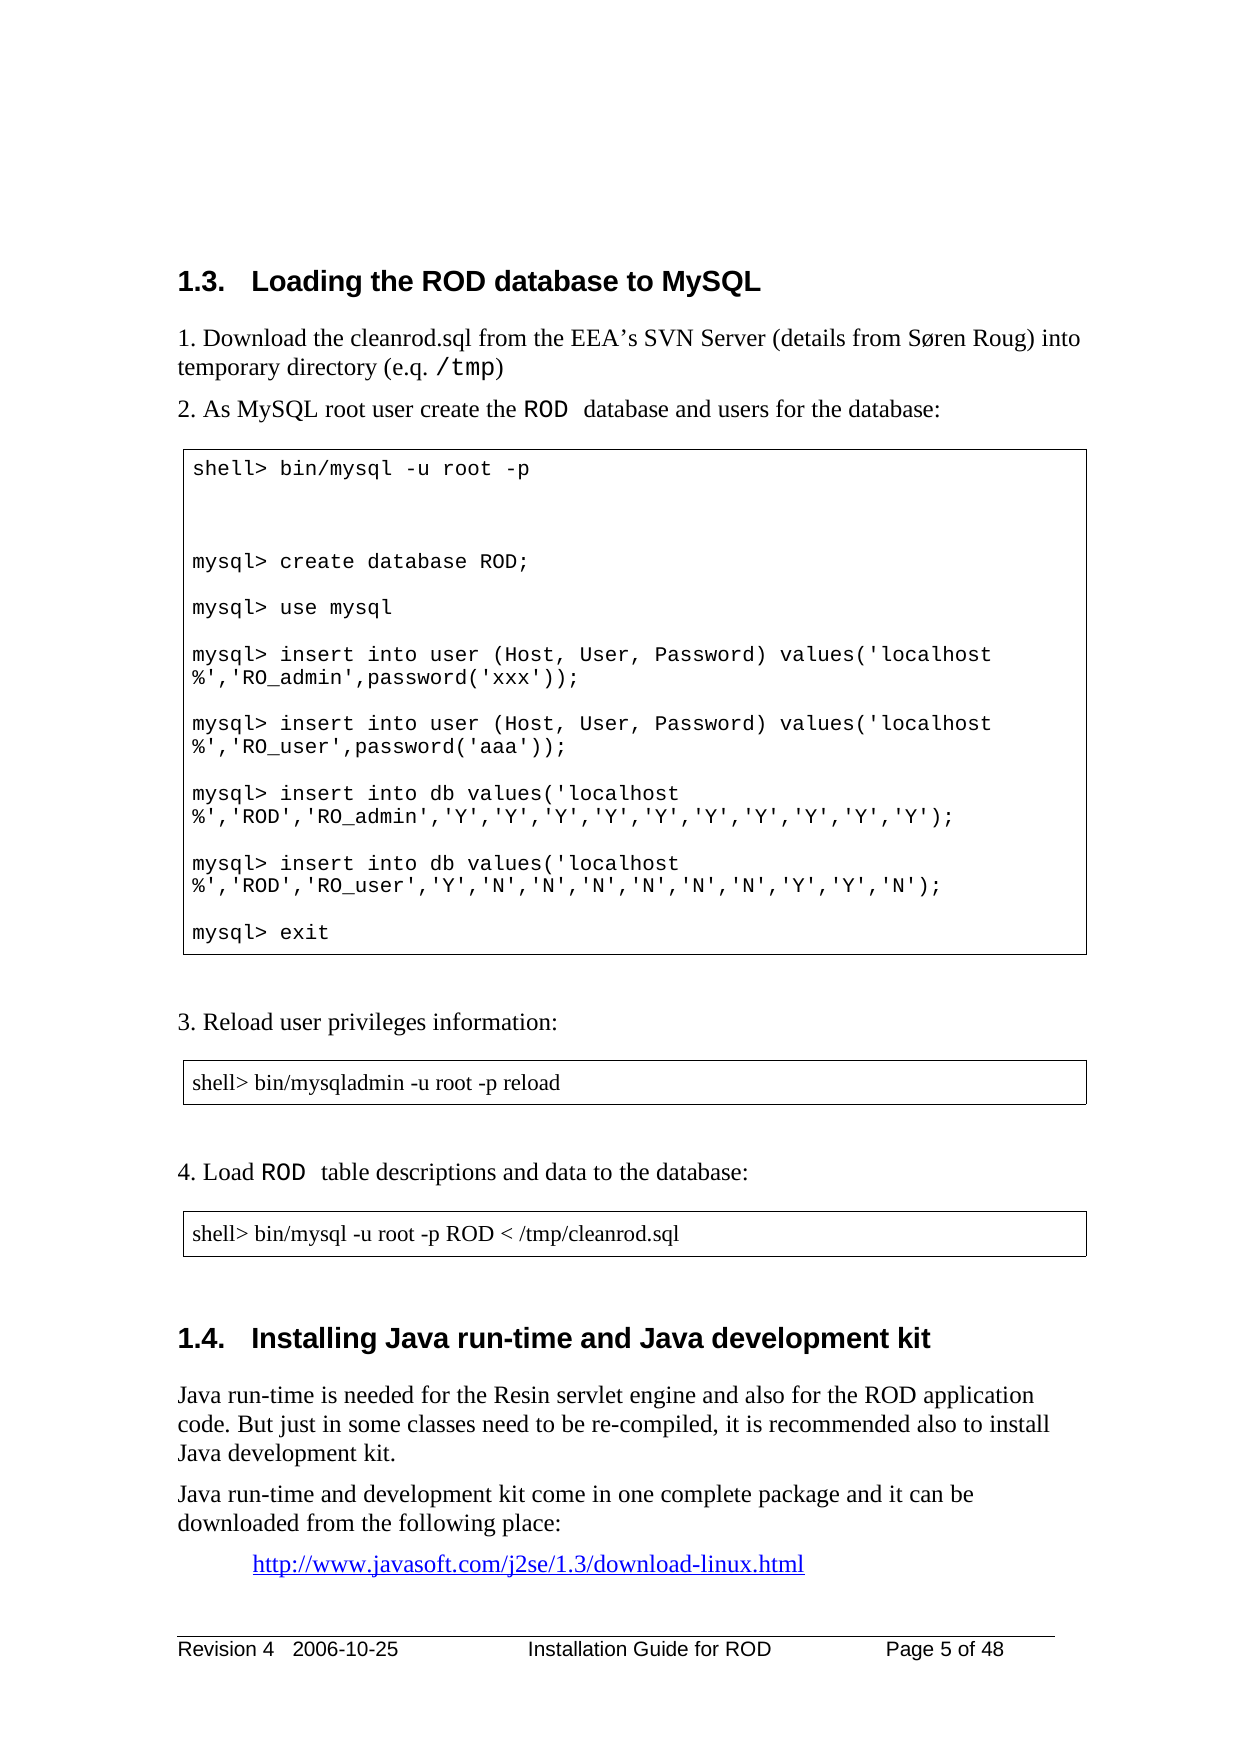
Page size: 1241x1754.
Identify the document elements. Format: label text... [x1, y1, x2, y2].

text mysql> insert into user (Host, User, Password) values('localhost%','RO_admin',password('xxx')); [184, 635, 1086, 690]
subtitle Loading the ROD database to MySQL [177, 264, 1092, 298]
text shell> bin/mysql -u root -p ROD < /tmp/cleanrod.sql [184, 1212, 1086, 1256]
subtitle Installing Java run-time and Java development kit [177, 1321, 1092, 1355]
text shell> bin/mysqladmin -u root -p reload [184, 1061, 1086, 1104]
text 2. As MySQL root user create the ROD database and users for the database: [177, 394, 1092, 425]
text mysql> insert into db values('localhost%','ROD','RO_admin','Y','Y','Y','Y','Y','Y','Y','Y','Y','Y'); [184, 774, 1086, 829]
text 1. Download the cleanrod.sql from the EEA’s SVN Server (details from Søren Roug) into temporary directory (e.q. /tmp) [177, 322, 1092, 383]
text Java run-time is needed for the Resin servlet engine and also for the ROD application code. But just in some classes need to be re-compiled, it is recommended also to install Java development kit. [177, 1380, 1092, 1467]
text mysql> insert into db values('localhost%','ROD','RO_user','Y','N','N','N','N','N','N','Y','Y','N'); [184, 844, 1086, 899]
text shell> bin/mysql -u root -p [184, 450, 1086, 481]
text Java run-time and development kit come in one complete package and it can be downloaded from the following place: [177, 1479, 1092, 1537]
text mysql> insert into user (Host, User, Password) values('localhost%','RO_user',password('aaa')); [184, 705, 1086, 760]
text http://www.javasoft.com/j2se/1.3/download-linux.html [177, 1549, 1092, 1578]
text 3. Reload user privileges information: [177, 1007, 1092, 1036]
text mysql> create database ROD; [184, 542, 1086, 574]
text mysql> exit [184, 913, 1086, 954]
text mysql> use mysql [184, 589, 1086, 621]
text 4. Load ROD table descriptions and data to the database: [177, 1157, 1092, 1188]
